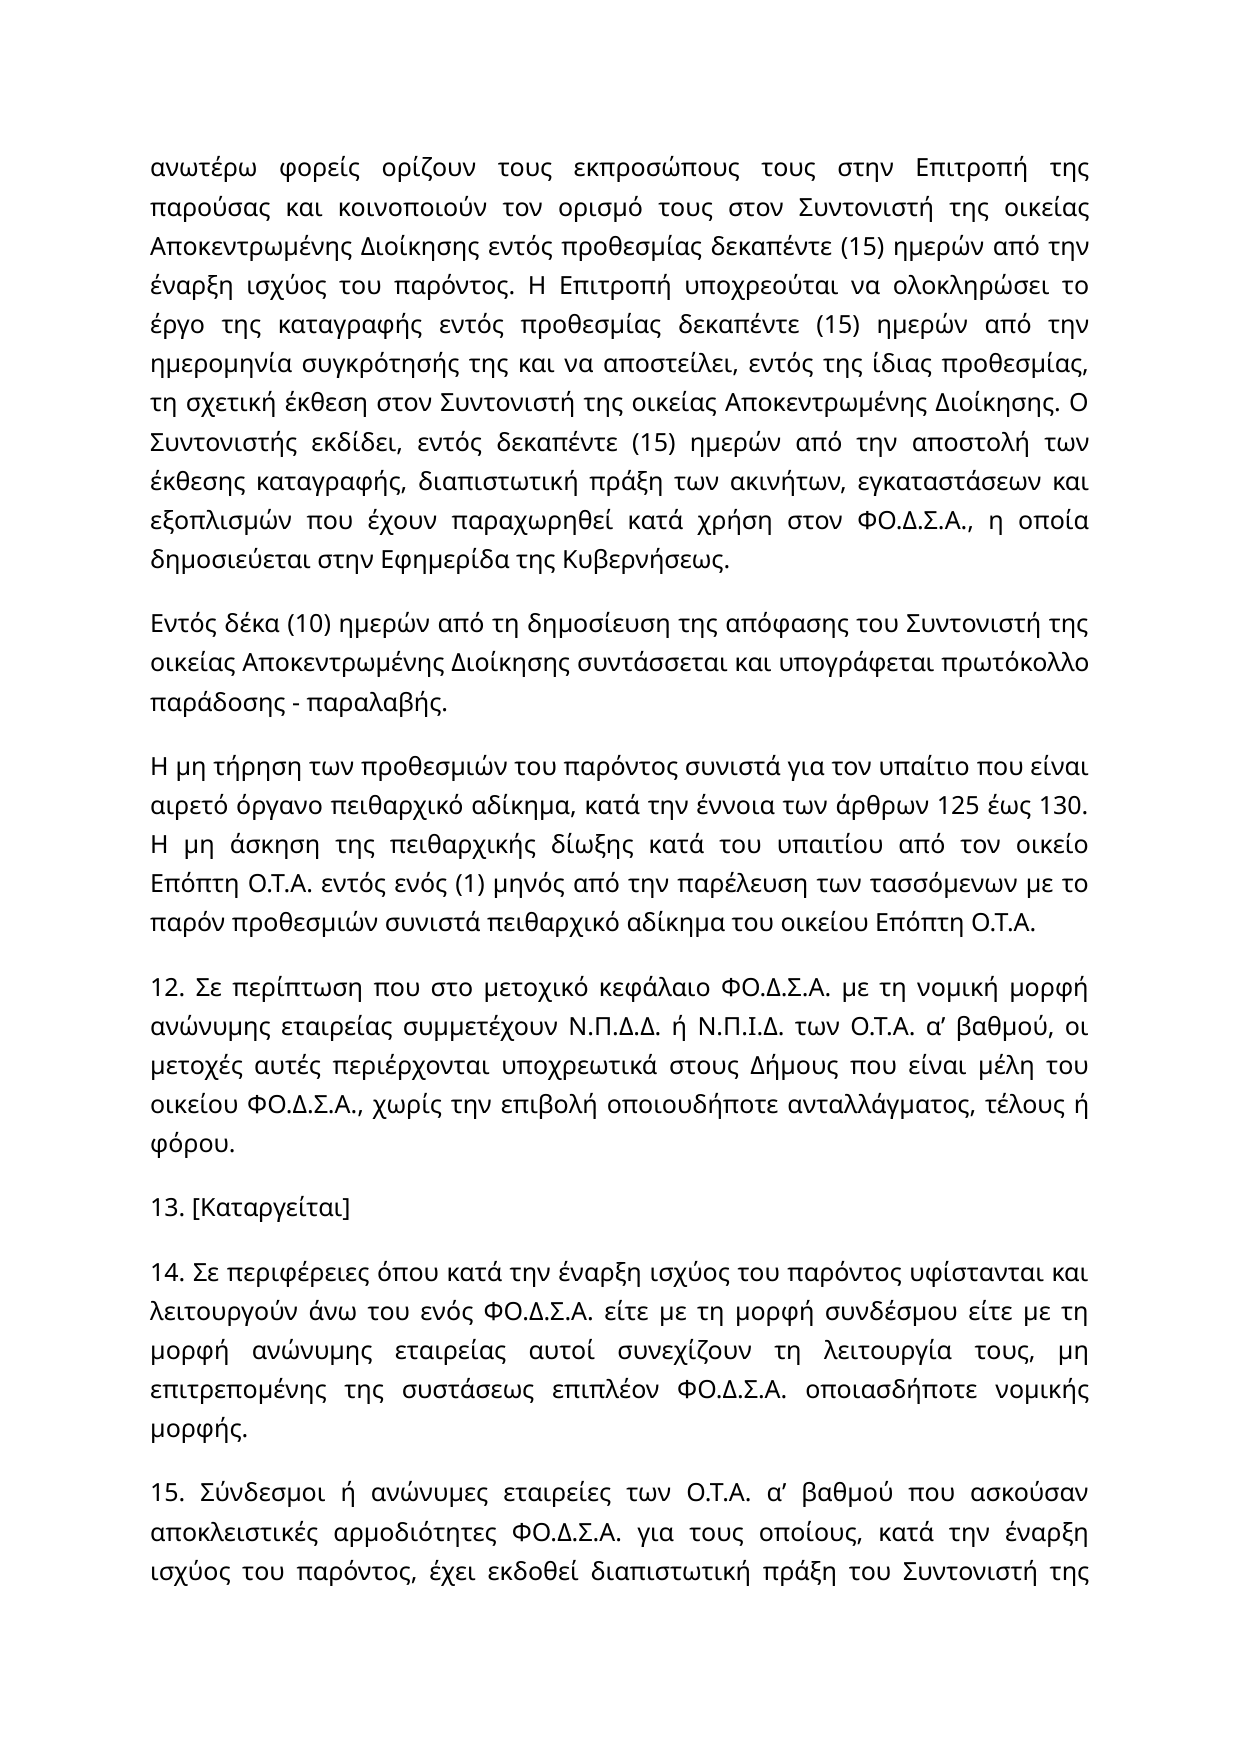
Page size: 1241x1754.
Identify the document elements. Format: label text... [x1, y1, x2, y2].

text Εντός δέκα (10) ημερών από τη δημοσίευση της απόφασης του Συντονιστή της οικείας Αποκεντρωμένης Διοίκησης συντάσσεται και υπογράφεται πρωτόκολλο παράδοσης - παραλαβής. [150, 606, 1090, 718]
text 12. Σε περίπτωση που στο μετοχικό κεφάλαιο ΦΟ.Δ.Σ.Α. με τη νομική μορφή ανώνυμης εταιρείας συμμετέχουν Ν.Π.Δ.Δ. ή Ν.Π.Ι.Δ. των Ο.Τ.Α. α’ βαθμού, οι μετοχές αυτές περιέρχονται υποχρεωτικά στους Δήμους που είναι μέλη του οικείου ΦΟ.Δ.Σ.Α., χωρίς την επιβολή οποιουδήποτε ανταλλάγματος, τέλους ή φόρου. [150, 969, 1090, 1160]
text 15. Σύνδεσμοι ή ανώνυμες εταιρείες των Ο.Τ.Α. α’ βαθμού που ασκούσαν αποκλειστικές αρμοδιότητες ΦΟ.Δ.Σ.Α. για τους οποίους, κατά την έναρξη ισχύος του παρόντος, έχει εκδοθεί διαπιστωτική πράξη του Συντονιστή της [150, 1475, 1090, 1587]
text 13. [Καταργείται] [150, 1190, 1090, 1224]
text 14. Σε περιφέρειες όπου κατά την έναρξη ισχύος του παρόντος υφίστανται και λειτουργούν άνω του ενός ΦΟ.Δ.Σ.Α. είτε με τη μορφή συνδέσμου είτε με τη μορφή ανώνυμης εταιρείας αυτοί συνεχίζουν τη λειτουργία τους, μη επιτρεπομένης της συστάσεως επιπλέον ΦΟ.Δ.Σ.Α. οποιασδήποτε νομικής μορφής. [150, 1254, 1090, 1445]
text ανωτέρω φορείς ορίζουν τους εκπροσώπους τους στην Επιτροπή της παρούσας και κοινοποιούν τον ορισμό τους στον Συντονιστή της οικείας Αποκεντρωμένης Διοίκησης εντός προθεσμίας δεκαπέντε (15) ημερών από την έναρξη ισχύος του παρόντος. Η Επιτροπή υποχρεούται να ολοκληρώσει το έργο της καταγραφής εντός προθεσμίας δεκαπέντε (15) ημερών από την ημερομηνία συγκρότησής της και να αποστείλει, εντός της ίδιας προθεσμίας, τη σχετική έκθεση στον Συντονιστή της οικείας Αποκεντρωμένης Διοίκησης. Ο Συντονιστής εκδίδει, εντός δεκαπέντε (15) ημερών από την αποστολή των έκθεσης καταγραφής, διαπιστωτική πράξη των ακινήτων, εγκαταστάσεων και εξοπλισμών που έχουν παραχωρηθεί κατά χρήση στον ΦΟ.Δ.Σ.Α., η οποία δημοσιεύεται στην Εφημερίδα της Κυβερνήσεως. [150, 150, 1090, 576]
text Η μη τήρηση των προθεσμιών του παρόντος συνιστά για τον υπαίτιο που είναι αιρετό όργανο πειθαρχικό αδίκημα, κατά την έννοια των άρθρων 125 έως 130. Η μη άσκηση της πειθαρχικής δίωξης κατά του υπαιτίου από τον οικείο Επόπτη Ο.Τ.Α. εντός ενός (1) μηνός από την παρέλευση των τασσόμενων με το παρόν προθεσμιών συνιστά πειθαρχικό αδίκημα του οικείου Επόπτη Ο.Τ.Α. [150, 748, 1090, 939]
